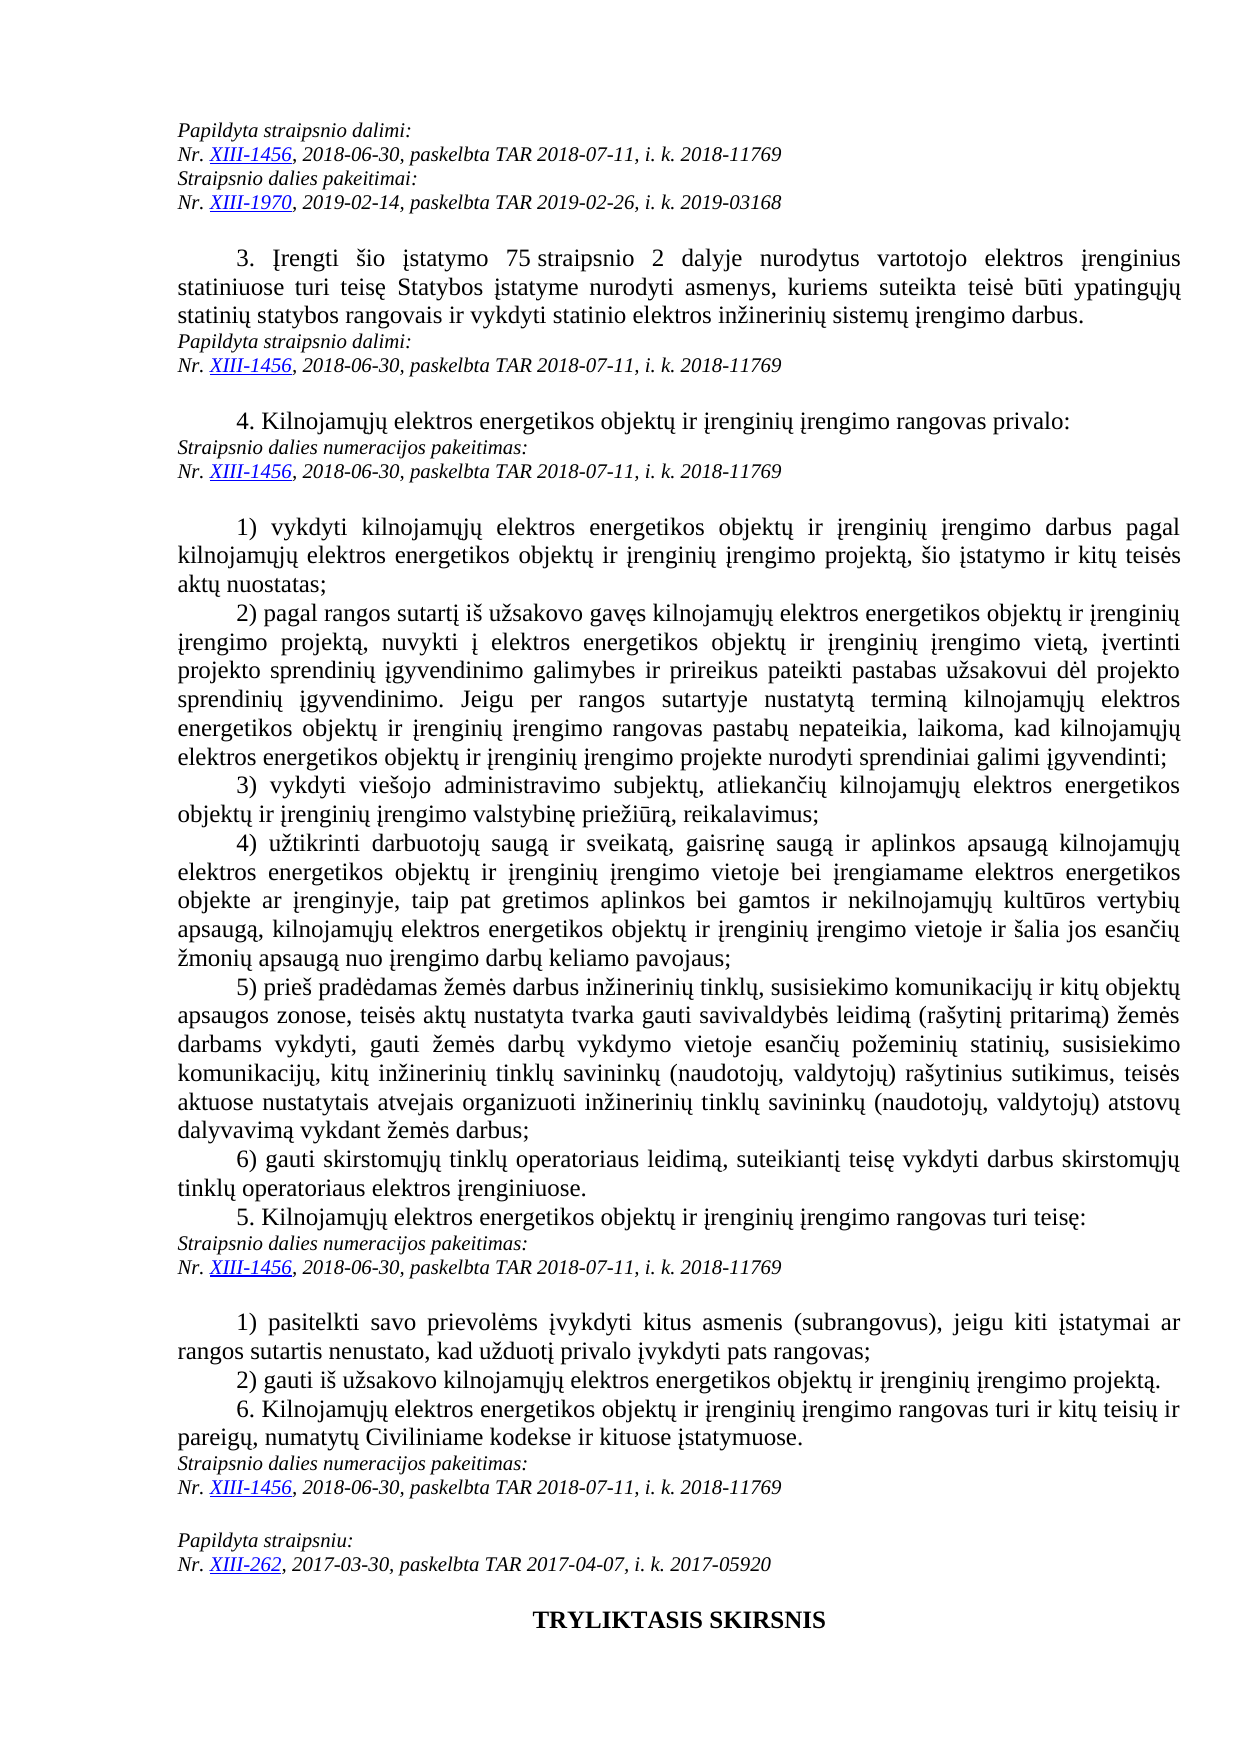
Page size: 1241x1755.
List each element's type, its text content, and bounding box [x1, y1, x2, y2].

text 5) prieš pradėdamas žemės darbus inžinerinių tinklų, susisiekimo komunikacijų ir kitų objektų apsaugos zonose, teisės aktų nustatyta tvarka gauti savivaldybės leidimą (rašytinį pritarimą) žemės darbams vykdyti, gauti žemės darbų vykdymo vietoje esančių požeminių statinių, susisiekimo komunikacijų, kitų inžinerinių tinklų savininkų (naudotojų, valdytojų) rašytinius sutikimus, teisės aktuose nustatytais atvejais organizuoti inžinerinių tinklų savininkų (naudotojų, valdytojų) atstovų dalyvavimą vykdant žemės darbus; [177, 972, 1181, 1144]
text Nr. XIII-1456, 2018-06-30, paskelbta TAR 2018-07-11, i. k. 2018-11769 [177, 1475, 1181, 1499]
text Papildyta straipsniu: [177, 1528, 1181, 1552]
text TRYLIKTASIS SKIRSNIS [177, 1605, 1181, 1634]
text 6. Kilnojamųjų elektros energetikos objektų ir įrenginių įrengimo rangovas turi ir kitų teisių ir pareigų, numatytų Civiliniame kodekse ir kituose įstatymuose. [177, 1394, 1181, 1451]
text 3) vykdyti viešojo administravimo subjektų, atliekančių kilnojamųjų elektros energetikos objektų ir įrenginių įrengimo valstybinę priežiūrą, reikalavimus; [177, 771, 1181, 828]
text 6) gauti skirstomųjų tinklų operatoriaus leidimą, suteikiantį teisę vykdyti darbus skirstomųjų tinklų operatoriaus elektros įrenginiuose. [177, 1144, 1181, 1202]
text Straipsnio dalies pakeitimai: [177, 166, 1181, 190]
text Papildyta straipsnio dalimi: [177, 329, 1181, 353]
text Nr. XIII-1456, 2018-06-30, paskelbta TAR 2018-07-11, i. k. 2018-11769 [177, 353, 1181, 377]
text Nr. XIII-1456, 2018-06-30, paskelbta TAR 2018-07-11, i. k. 2018-11769 [177, 142, 1181, 166]
text 5. Kilnojamųjų elektros energetikos objektų ir įrenginių įrengimo rangovas turi teisę: [177, 1202, 1181, 1231]
text 4. Kilnojamųjų elektros energetikos objektų ir įrenginių įrengimo rangovas privalo: [177, 406, 1181, 435]
text 4) užtikrinti darbuotojų saugą ir sveikatą, gaisrinę saugą ir aplinkos apsaugą kilnojamųjų elektros energetikos objektų ir įrenginių įrengimo vietoje bei įrengiamame elektros energetikos objekte ar įrenginyje, taip pat gretimos aplinkos bei gamtos ir nekilnojamųjų kultūros vertybių apsaugą, kilnojamųjų elektros energetikos objektų ir įrenginių įrengimo vietoje ir šalia jos esančių žmonių apsaugą nuo įrengimo darbų keliamo pavojaus; [177, 828, 1181, 972]
text Straipsnio dalies numeracijos pakeitimas: [177, 1231, 1181, 1255]
text 1) vykdyti kilnojamųjų elektros energetikos objektų ir įrenginių įrengimo darbus pagal kilnojamųjų elektros energetikos objektų ir įrenginių įrengimo projektą, šio įstatymo ir kitų teisės aktų nuostatas; [177, 512, 1181, 598]
text Straipsnio dalies numeracijos pakeitimas: [177, 435, 1181, 459]
text Straipsnio dalies numeracijos pakeitimas: [177, 1451, 1181, 1475]
text Nr. XIII-1456, 2018-06-30, paskelbta TAR 2018-07-11, i. k. 2018-11769 [177, 1255, 1181, 1279]
text Nr. XIII-262, 2017-03-30, paskelbta TAR 2017-04-07, i. k. 2017-05920 [177, 1552, 1181, 1576]
text 2) gauti iš užsakovo kilnojamųjų elektros energetikos objektų ir įrenginių įrengimo projektą. [177, 1365, 1181, 1394]
text Nr. XIII-1456, 2018-06-30, paskelbta TAR 2018-07-11, i. k. 2018-11769 [177, 459, 1181, 483]
text 3. Įrengti šio įstatymo 75 straipsnio 2 dalyje nurodytus vartotojo elektros įrenginius statiniuose turi teisę Statybos įstatyme nurodyti asmenys, kuriems suteikta teisė būti ypatingųjų statinių statybos rangovais ir vykdyti statinio elektros inžinerinių sistemų įrengimo darbus. [177, 243, 1181, 329]
text Papildyta straipsnio dalimi: [177, 118, 1181, 142]
text 2) pagal rangos sutartį iš užsakovo gavęs kilnojamųjų elektros energetikos objektų ir įrenginių įrengimo projektą, nuvykti į elektros energetikos objektų ir įrenginių įrengimo vietą, įvertinti projekto sprendinių įgyvendinimo galimybes ir prireikus pateikti pastabas užsakovui dėl projekto sprendinių įgyvendinimo. Jeigu per rangos sutartyje nustatytą terminą kilnojamųjų elektros energetikos objektų ir įrenginių įrengimo rangovas pastabų nepateikia, laikoma, kad kilnojamųjų elektros energetikos objektų ir įrenginių įrengimo projekte nurodyti sprendiniai galimi įgyvendinti; [177, 598, 1181, 771]
text 1) pasitelkti savo prievolėms įvykdyti kitus asmenis (subrangovus), jeigu kiti įstatymai ar rangos sutartis nenustato, kad užduotį privalo įvykdyti pats rangovas; [177, 1307, 1181, 1365]
text Nr. XIII-1970, 2019-02-14, paskelbta TAR 2019-02-26, i. k. 2019-03168 [177, 190, 1181, 214]
